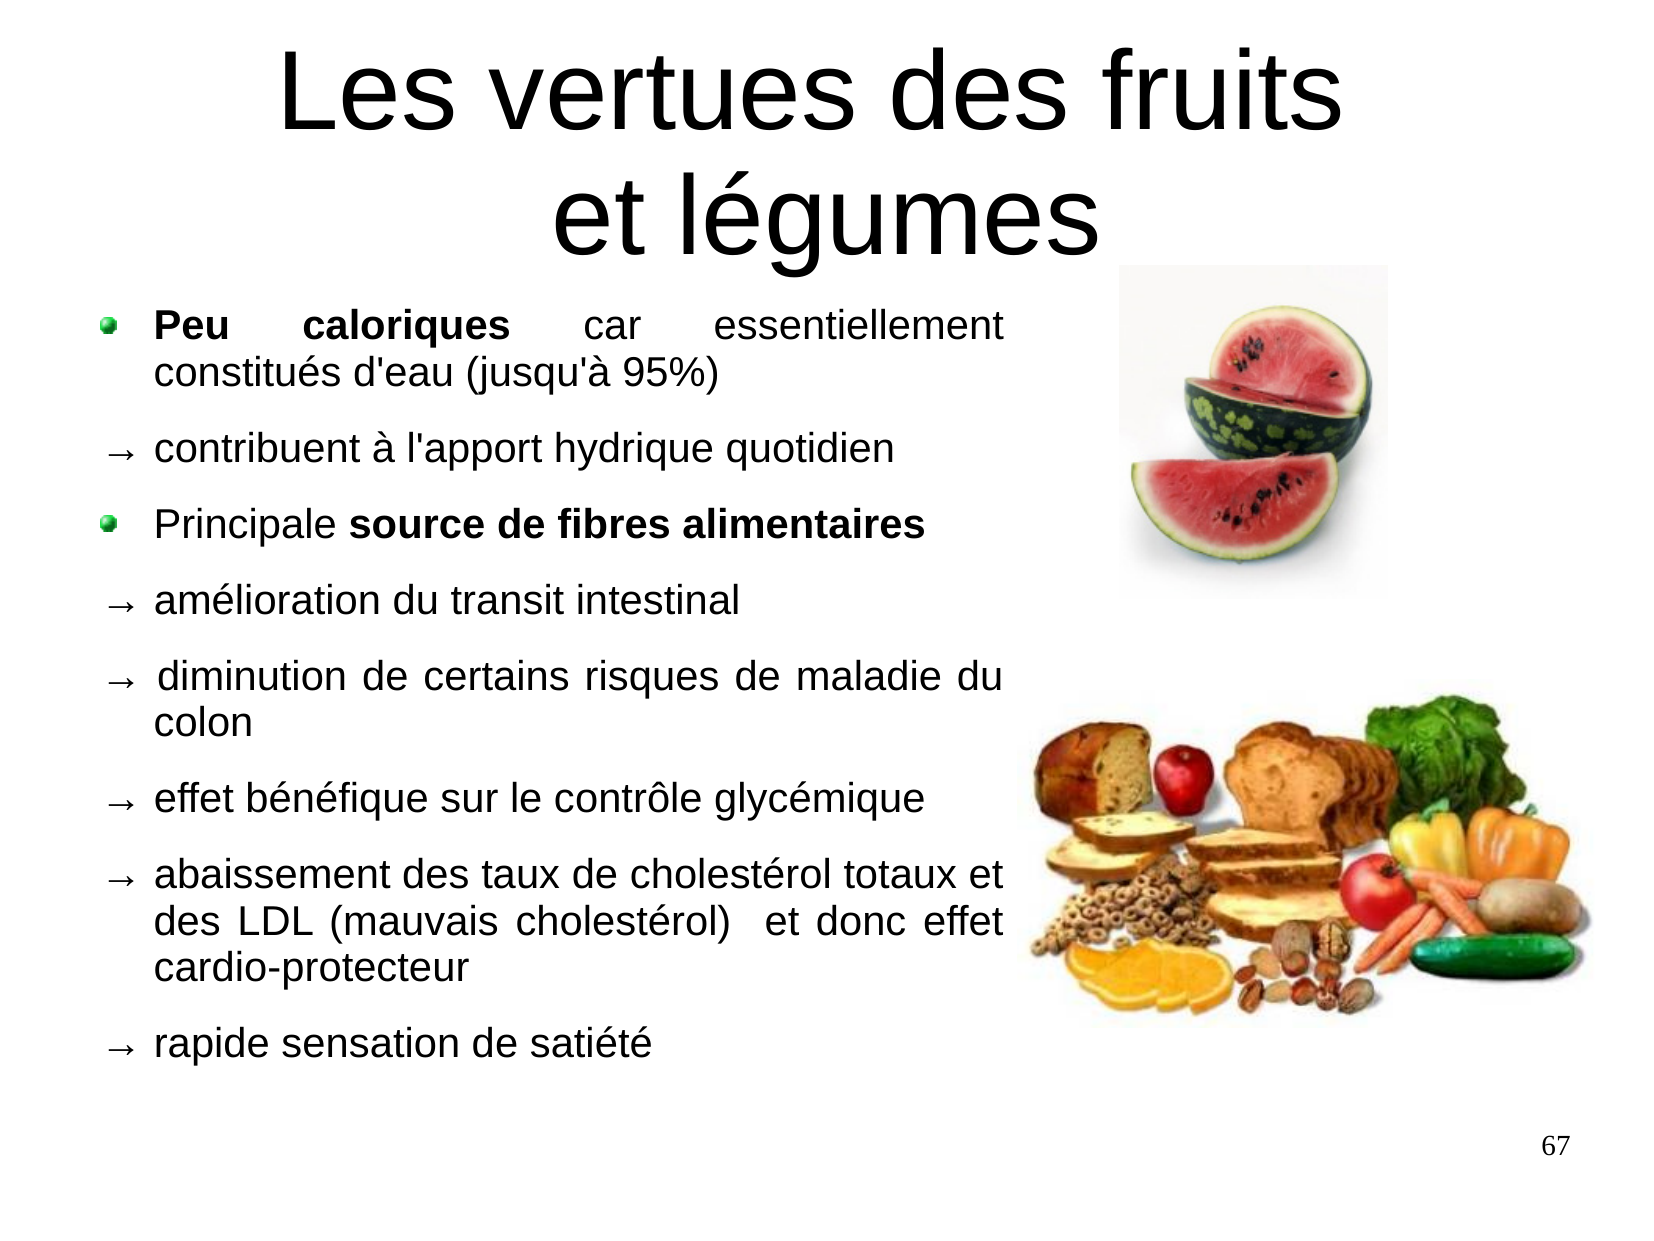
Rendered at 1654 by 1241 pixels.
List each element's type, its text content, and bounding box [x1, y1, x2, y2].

list Peu caloriques car essentiellement constitués d'eau (jusqu'à 95%) → contribuent à l'apport hydrique quotidien Principale source de fibres alimentaires → amélioration du transit intestinal → diminution de certains risques de maladie du colon → effet bénéfique sur le contrôle glycémique → abaissement des taux de cholestérol totaux et des LDL (mauvais cholestérol) et donc effet cardio-protecteur → rapide sensation de satiété [82, 302, 1004, 1211]
picture [1119, 265, 1388, 599]
title Les vertues des fruits et légumes [82, 27, 1571, 279]
picture [1017, 679, 1595, 1028]
